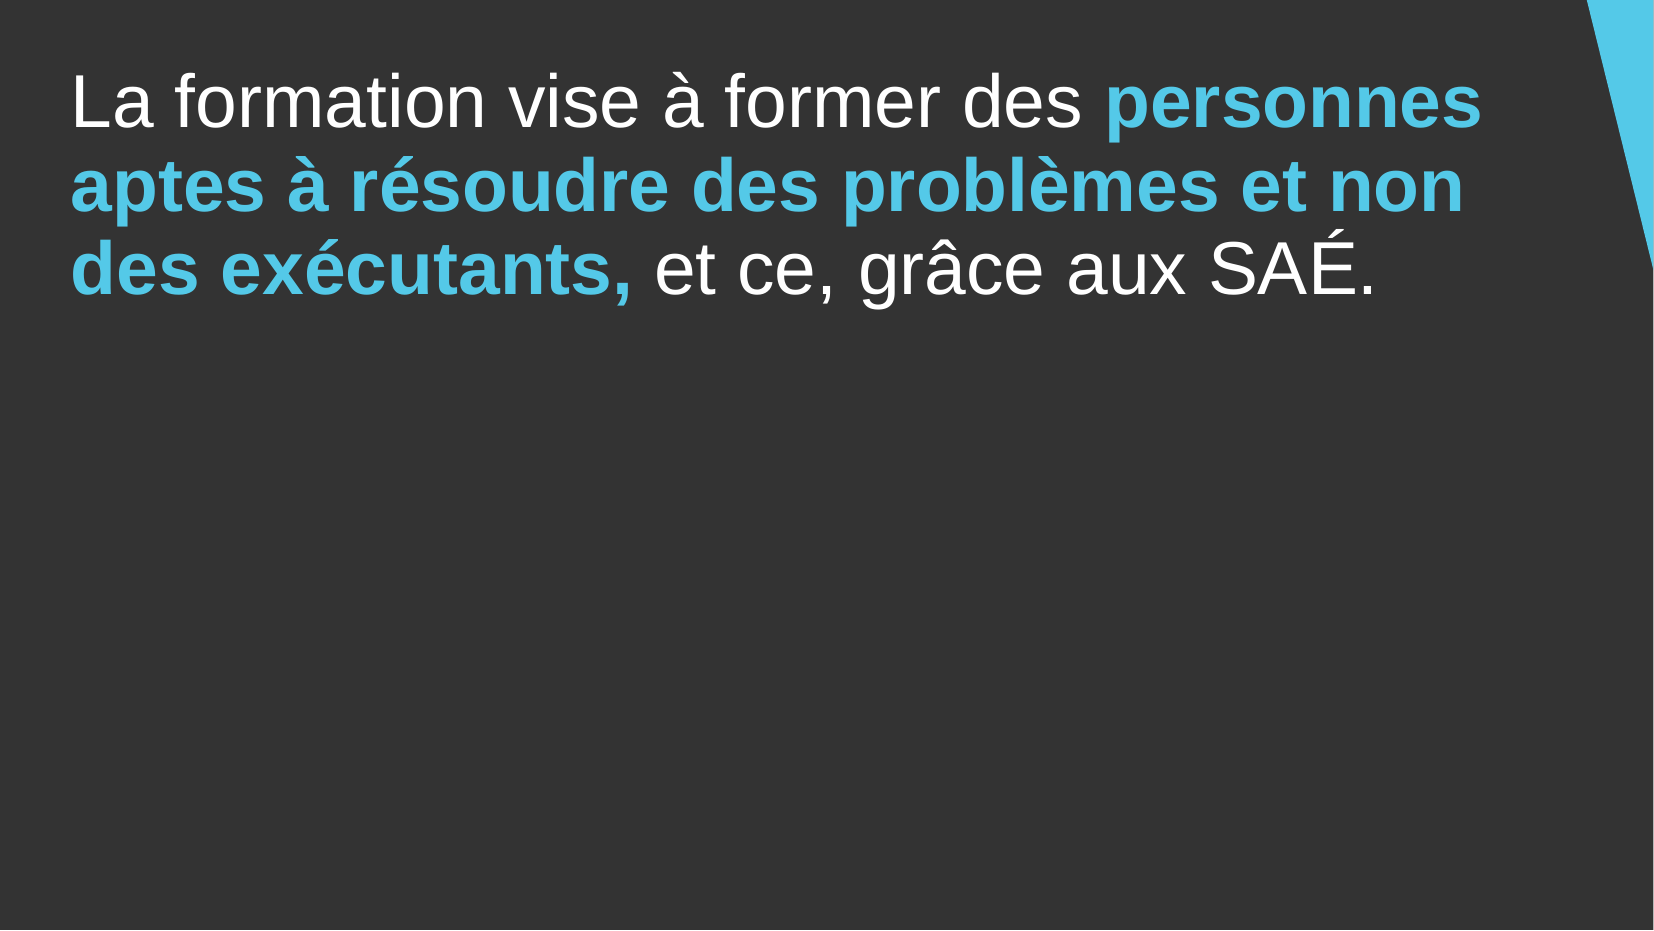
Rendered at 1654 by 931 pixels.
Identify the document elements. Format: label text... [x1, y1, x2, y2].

list La formation vise à former des personnes aptes à résoudre des problèmes et non des exécutants, et ce, grâce aux SAÉ. [70, 59, 1595, 721]
text_box [1586, 0, 1654, 273]
